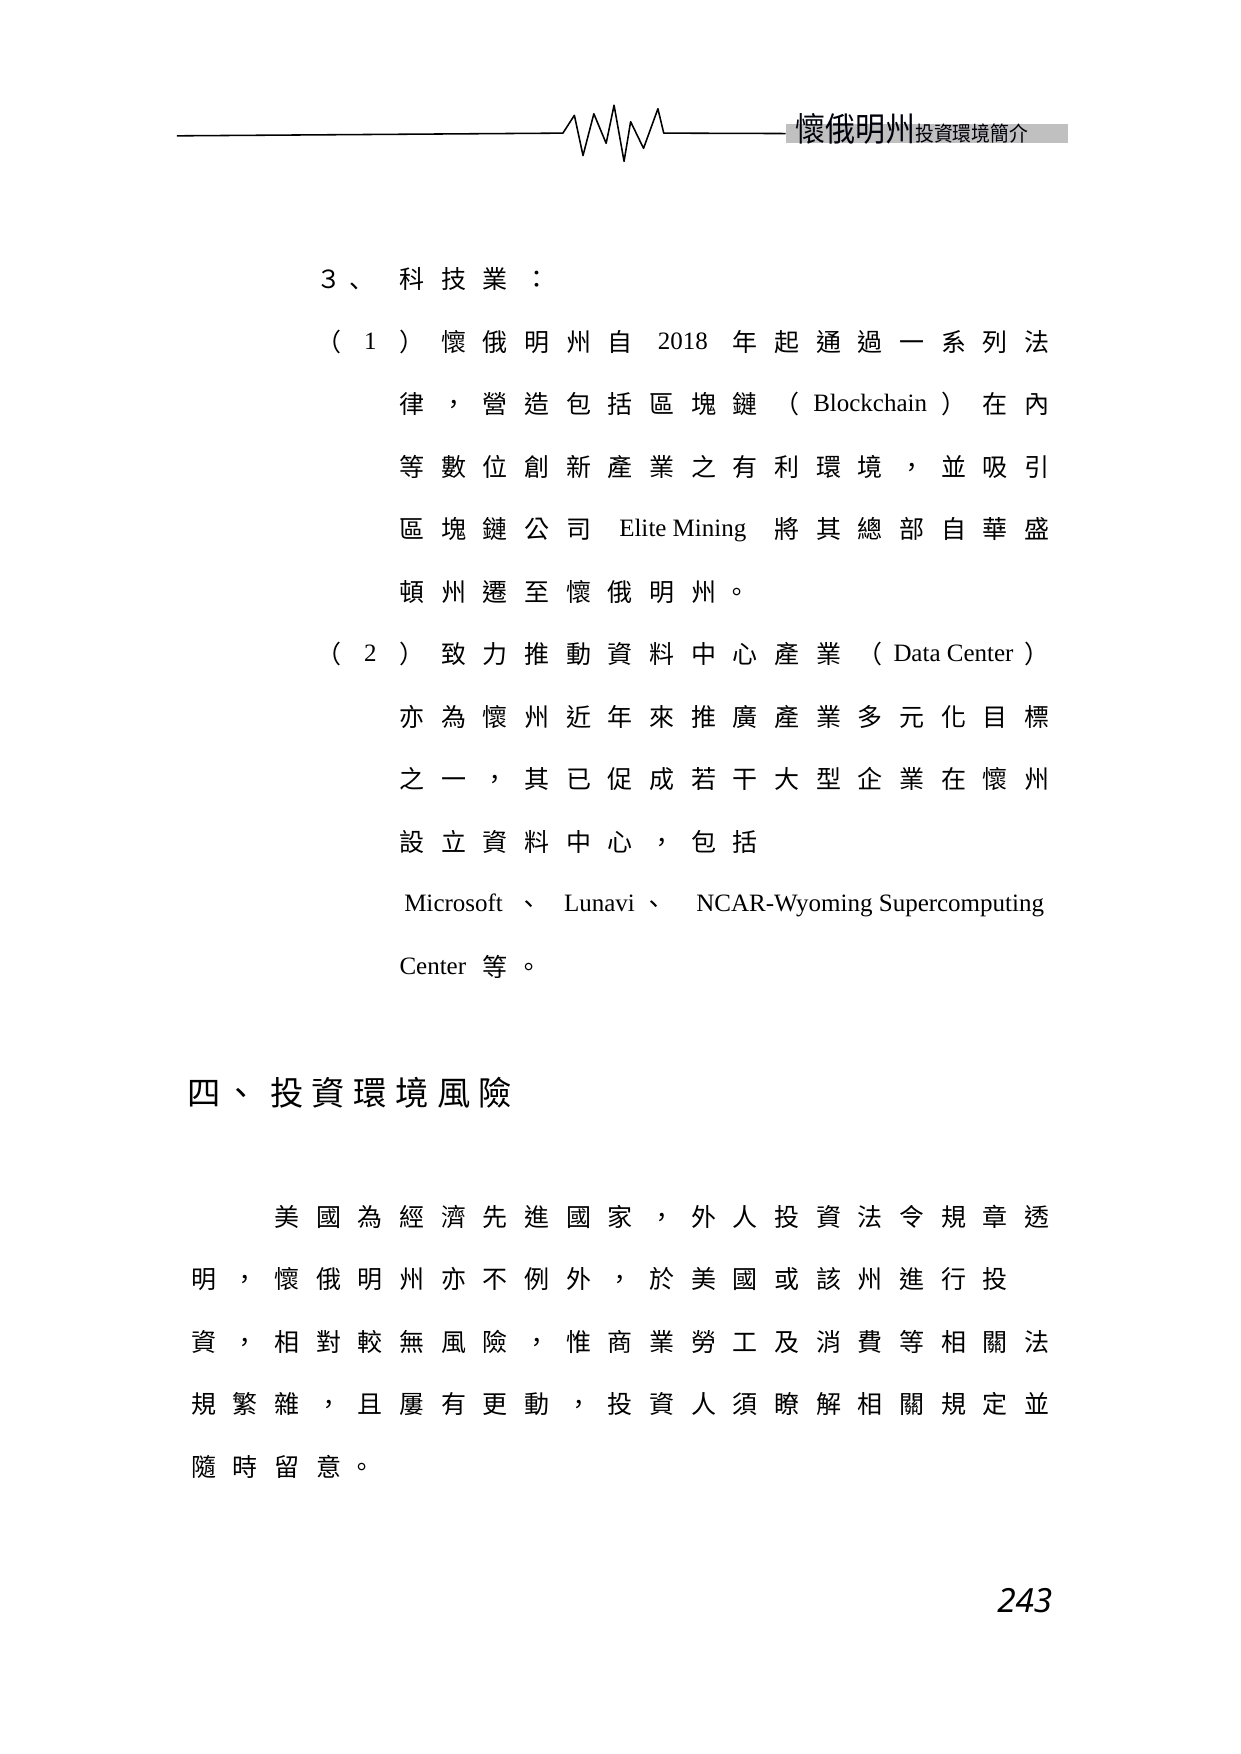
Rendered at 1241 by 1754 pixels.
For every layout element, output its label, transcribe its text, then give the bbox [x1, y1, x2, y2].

text 美國為經濟先進國家，外人投資法令規章透明，懷俄明州亦不例外，於美國或該州進行投資，相對較無風險，惟商業勞工及消費等相關法規繁雜，且屢有更動，投資人須瞭解相關規定並隨時留意。 [183, 1174, 1058, 1486]
text （2）致力推動資料中心產業（Data Center）亦為懷州近年來推廣產業多元化目標之一，其已促成若干大型企業在懷州設立資料中心，包括Microsoft、Lunavi、NCAR-Wyoming Supercomputing Center等。 [306, 611, 1058, 986]
text ３、科技業： [281, 236, 1058, 299]
text 四、投資環境風險 [183, 1049, 1058, 1111]
text （1）懷俄明州自2018年起通過一系列法律，營造包括區塊鏈（Blockchain）在內等數位創新產業之有利環境，並吸引區塊鏈公司Elite Mining將其總部自華盛頓州遷至懷俄明州。 [306, 299, 1058, 611]
